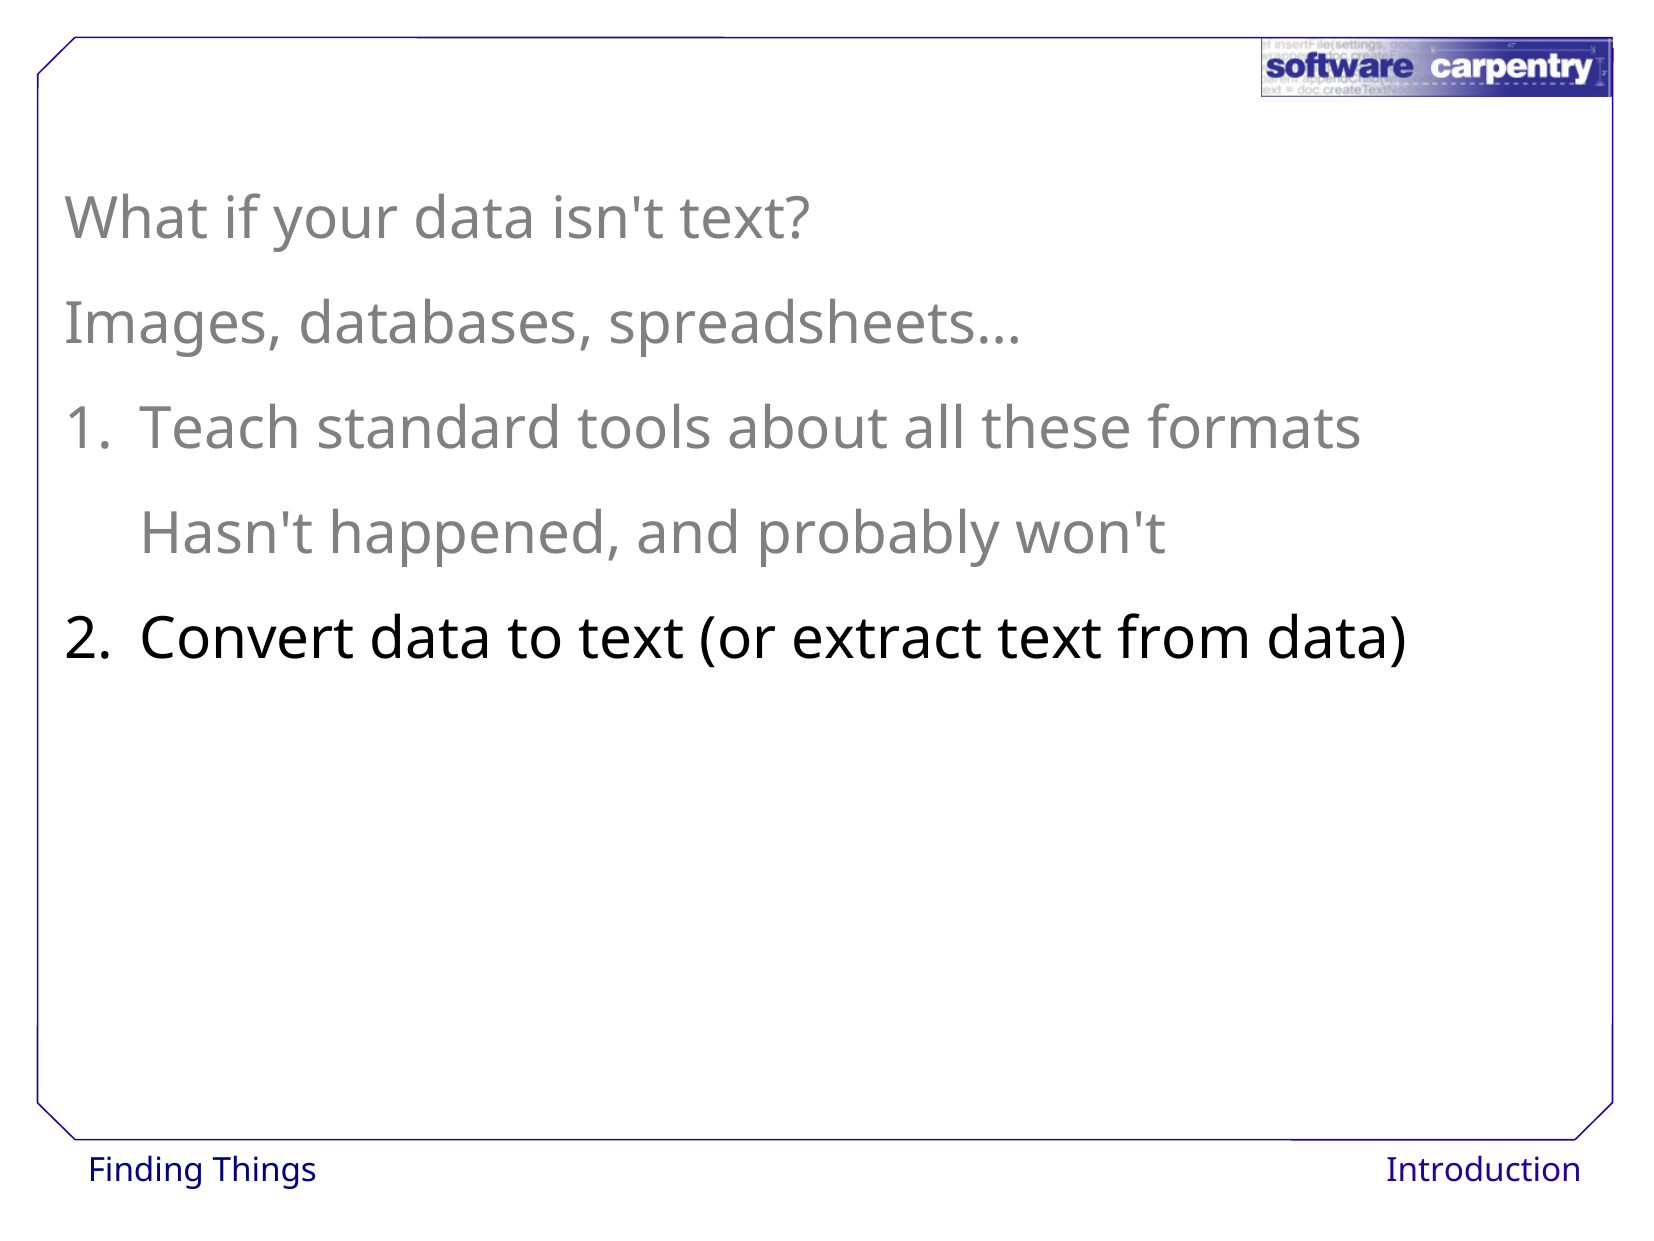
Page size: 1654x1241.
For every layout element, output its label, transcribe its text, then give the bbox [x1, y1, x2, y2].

picture [1261, 39, 1613, 97]
text_box What if your data isn't text? Images, databases, spreadsheets… 1. Teach standard tools about all these formats Hasn't happened, and probably won't 2. Convert data to text (or extract text from data) [49, 138, 1572, 679]
